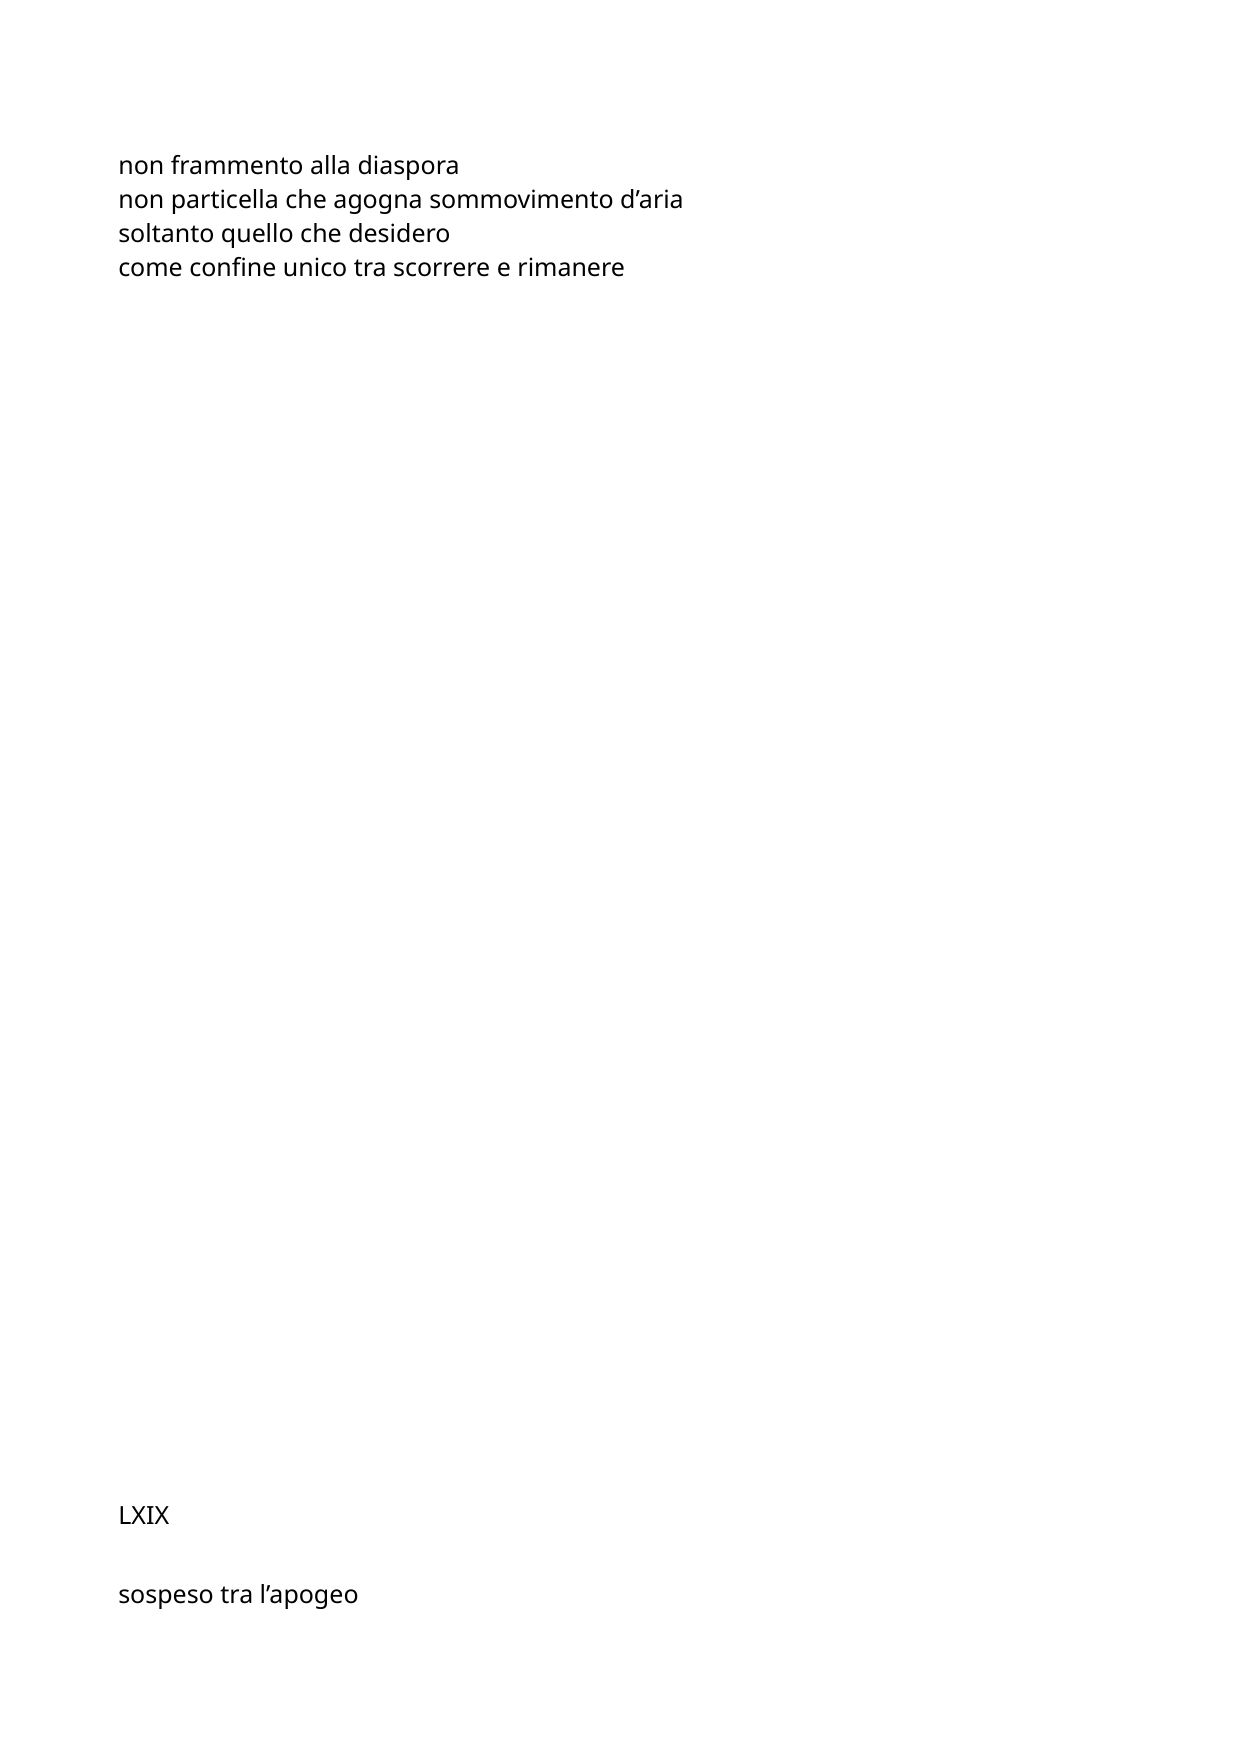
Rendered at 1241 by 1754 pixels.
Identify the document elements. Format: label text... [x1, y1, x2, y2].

text come confine unico tra scorrere e rimanere [118, 250, 1122, 284]
text LXIX [118, 1498, 1122, 1532]
text soltanto quello che desidero [118, 216, 1122, 250]
text non particella che agogna sommovimento d’aria [118, 182, 1122, 216]
text sospeso tra l’apogeo [118, 1576, 1122, 1610]
text non frammento alla diaspora [118, 148, 1122, 182]
